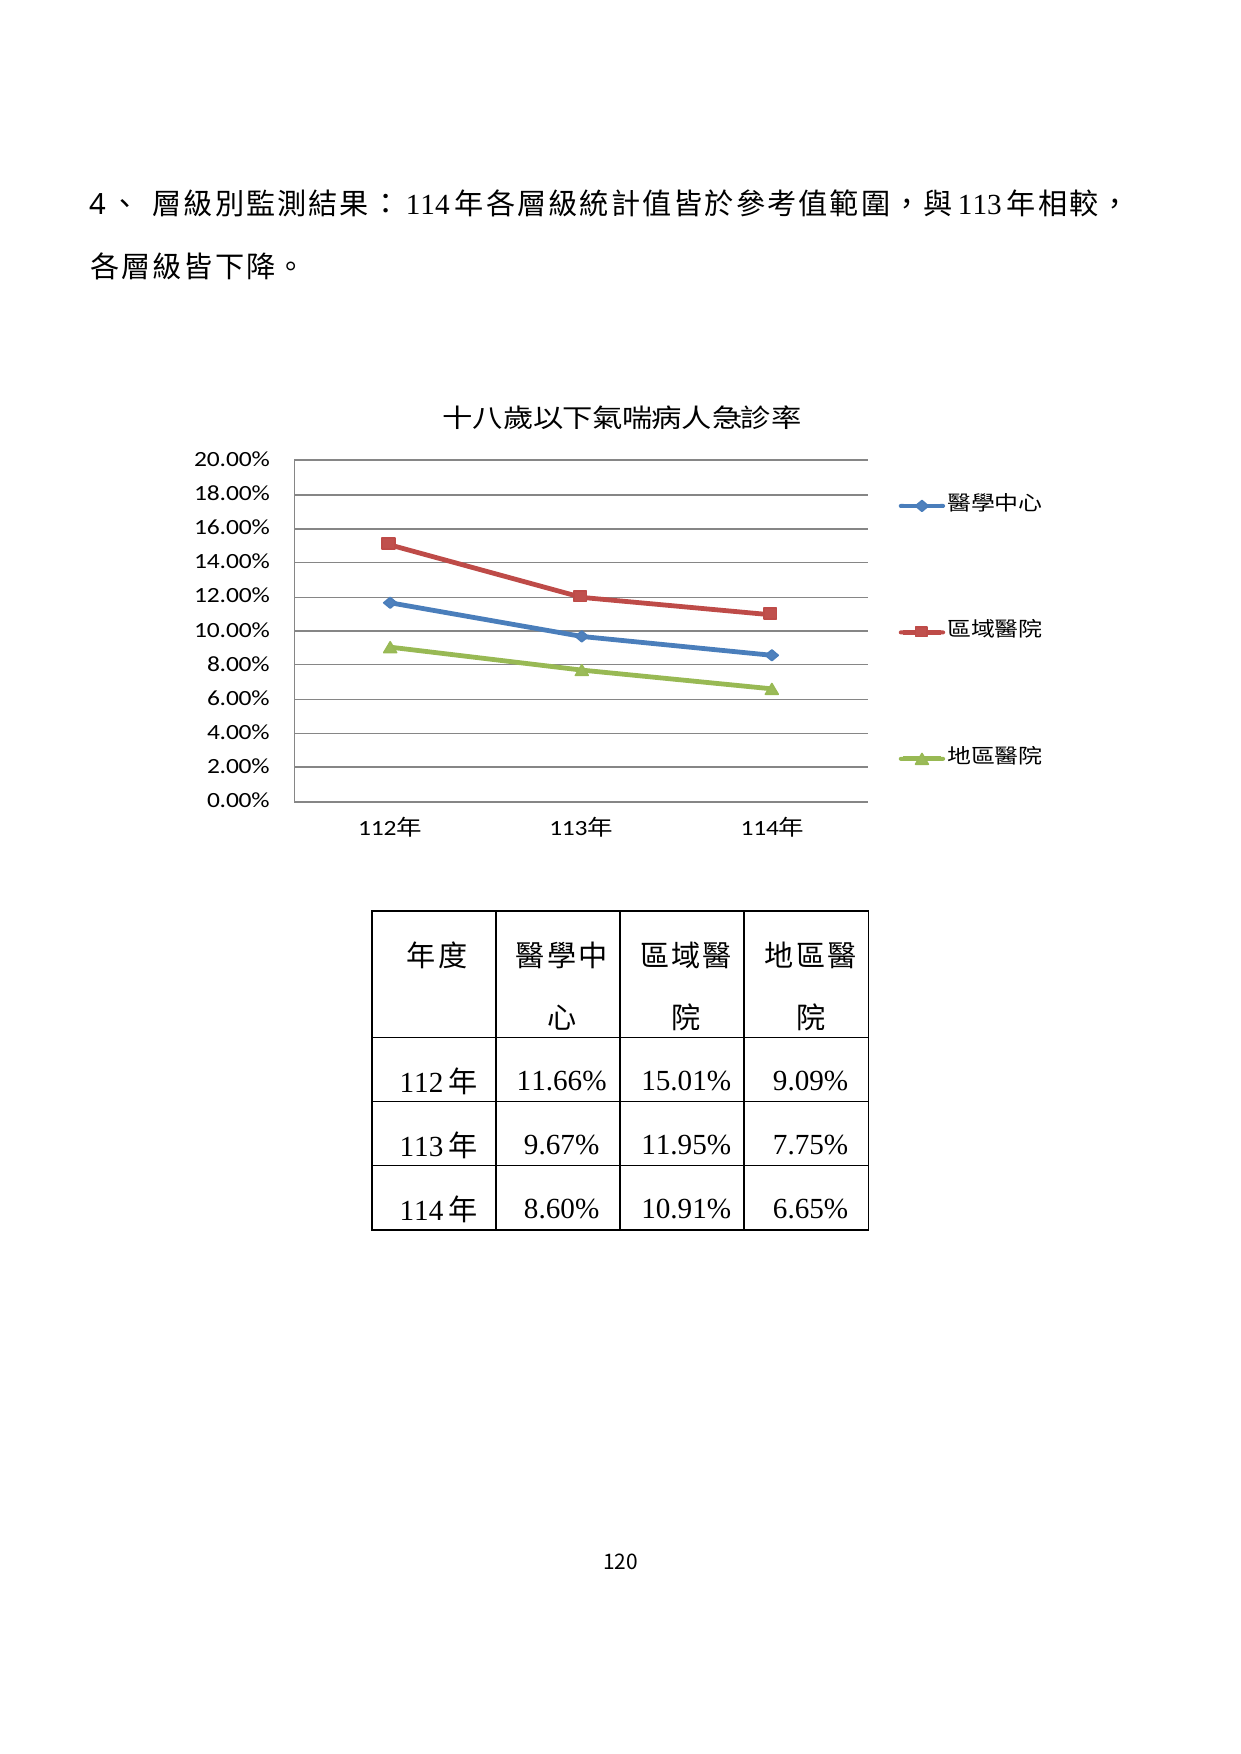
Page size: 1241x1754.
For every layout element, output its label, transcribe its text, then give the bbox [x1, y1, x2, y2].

table_cell 9.67% [497, 1102, 619, 1165]
table_cell 6.65% [745, 1166, 868, 1229]
table_cell 11.66% [497, 1038, 619, 1101]
table_cell 8.60% [497, 1166, 619, 1229]
table_header 年度 [373, 912, 495, 1037]
table_cell 7.75% [745, 1102, 868, 1165]
table_cell 15.01% [621, 1038, 743, 1101]
table_header 地區醫院 [745, 912, 868, 1037]
table_header 醫學中心 [497, 912, 619, 1037]
table_cell 10.91% [621, 1166, 743, 1229]
table_cell 113年 [373, 1102, 495, 1165]
table_cell 9.09% [745, 1038, 868, 1101]
table_cell 112年 [373, 1038, 495, 1101]
table_cell 11.95% [621, 1102, 743, 1165]
table_cell 114年 [373, 1166, 495, 1229]
list 層級別監測結果：114年各層級統計值皆於參考值範圍，與113年相較，各層級皆下降。 [89, 160, 1145, 285]
table_header 區域醫院 [621, 912, 743, 1037]
